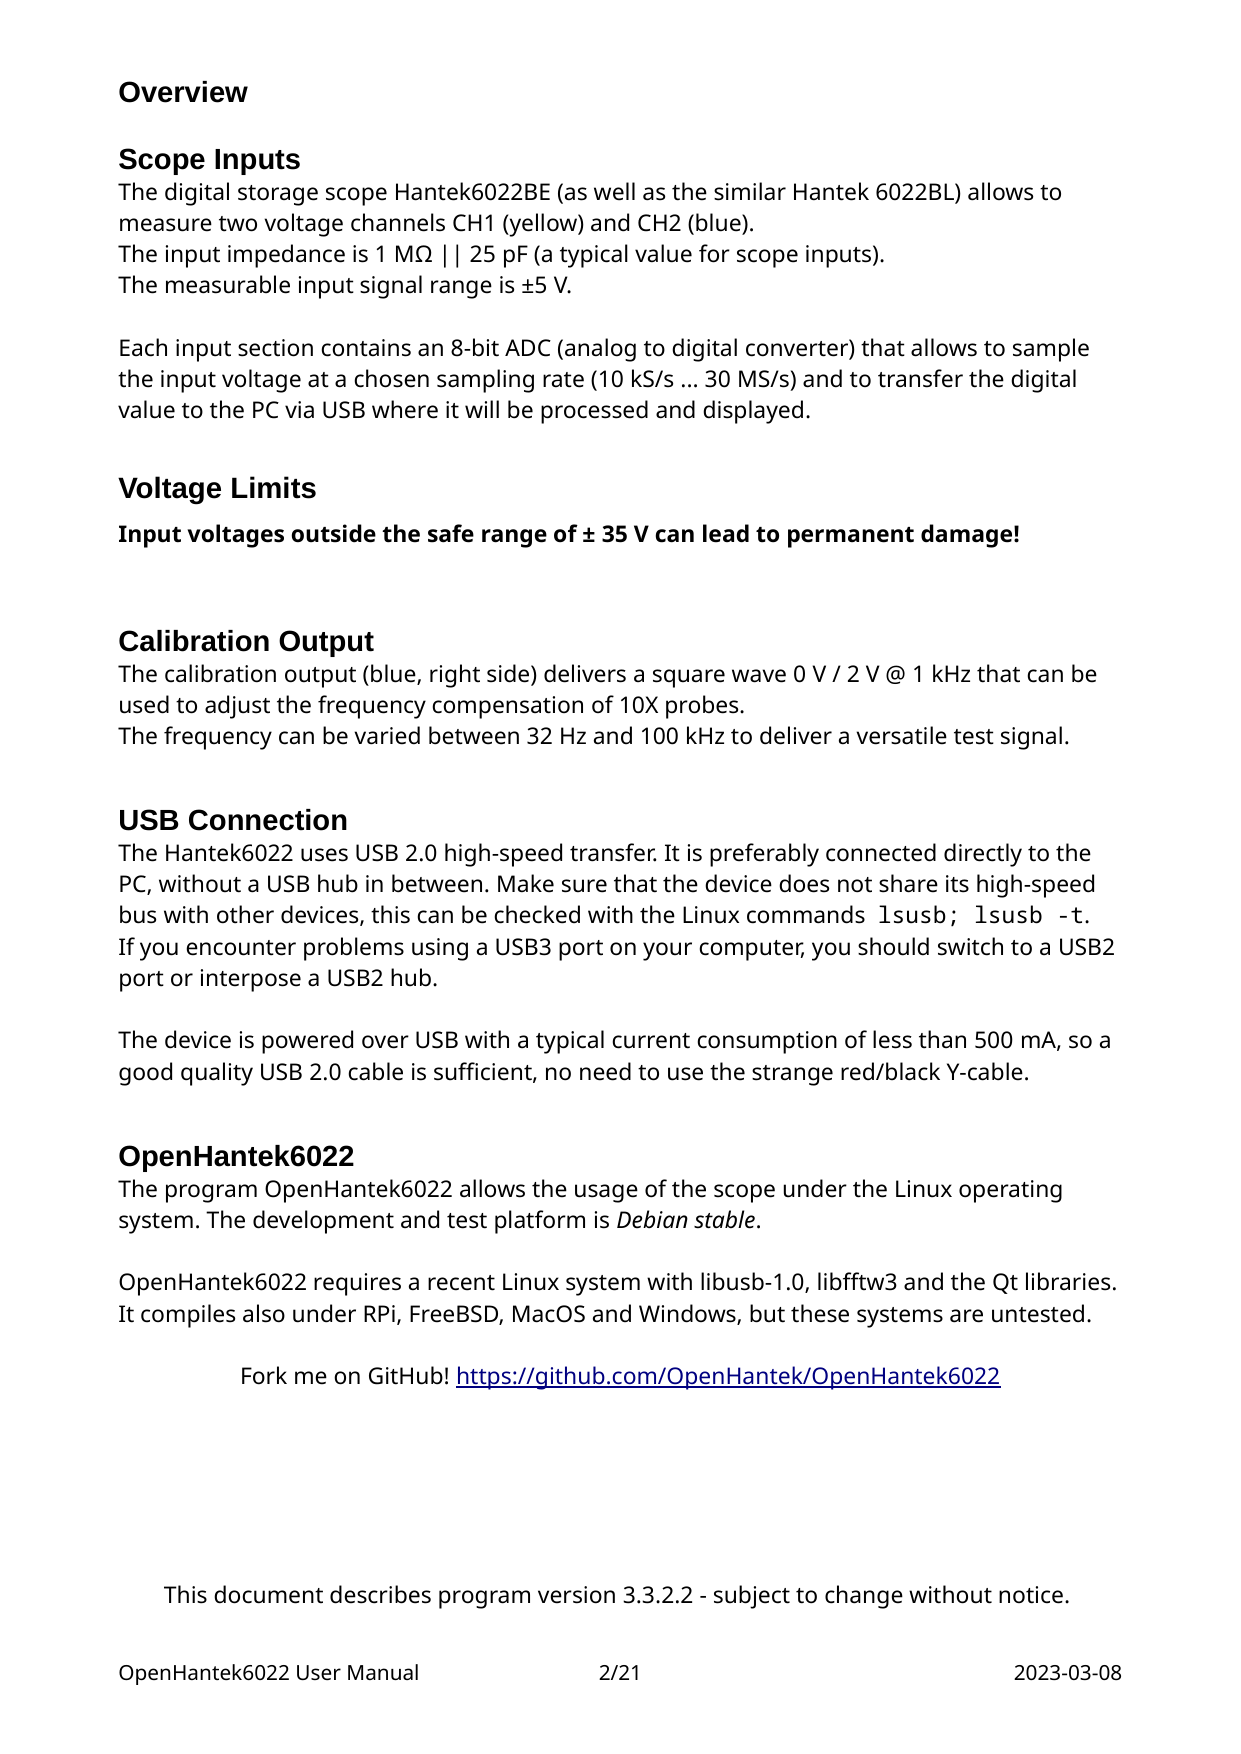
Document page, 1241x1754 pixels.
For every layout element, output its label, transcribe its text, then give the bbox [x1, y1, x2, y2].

text The measurable input signal range is ±5 V. [118, 269, 1122, 300]
text The program OpenHantek6022 allows the usage of the scope under the Linux operating system. The development and test platform is Debian stable. [118, 1172, 1122, 1235]
text The device is powered over USB with a typical current consumption of less than 500 mA, so a good quality USB 2.0 cable is sufficient, no need to use the strange red/black Y-cable. [118, 1024, 1122, 1087]
subtitle OpenHantek6022 [118, 1139, 1122, 1172]
text The Hantek6022 uses USB 2.0 high-speed transfer. It is preferably connected directly to the PC, without a USB hub in between. Make sure that the device does not share its high-speed bus with other devices, this can be checked with the Linux commands lsusb; lsusb -t. [118, 837, 1122, 931]
subtitle Scope Inputs [118, 142, 1122, 175]
text The frequency can be varied between 32 Hz and 100 kHz to deliver a versatile test signal. [118, 720, 1122, 751]
subtitle Calibration Output [118, 624, 1122, 657]
text The input impedance is 1 MΩ || 25 pF (a typical value for scope inputs). [118, 238, 1122, 269]
text The digital storage scope Hantek6022BE (as well as the similar Hantek 6022BL) allows to measure two voltage channels CH1 (yellow) and CH2 (blue). [118, 175, 1122, 238]
subtitle Voltage Limits [118, 471, 1122, 505]
text Each input section contains an 8-bit ADC (analog to digital converter) that allows to sample the input voltage at a chosen sampling rate (10 kS/s ... 30 MS/s) and to transfer the digital value to the PC via USB where it will be processed and displayed. [118, 332, 1122, 425]
text Input voltages outside the safe range of ± 35 V can lead to permanent damage! [118, 517, 1122, 549]
subtitle Overview [118, 75, 1122, 108]
text This document describes program version 3.3.2.2 - subject to change without notice. [118, 1579, 1122, 1610]
text OpenHantek6022 requires a recent Linux system with libusb-1.0, libfftw3 and the Qt libraries. It compiles also under RPi, FreeBSD, MacOS and Windows, but these systems are untested. [118, 1266, 1122, 1329]
text Fork me on GitHub! https://github.com/OpenHantek/OpenHantek6022 [118, 1360, 1122, 1391]
subtitle USB Connection [118, 803, 1122, 837]
text If you encounter problems using a USB3 port on your computer, you should switch to a USB2 port or interpose a USB2 hub. [118, 931, 1122, 993]
text The calibration output (blue, right side) delivers a square wave 0 V / 2 V @ 1 kHz that can be used to adjust the frequency compensation of 10X probes. [118, 657, 1122, 720]
